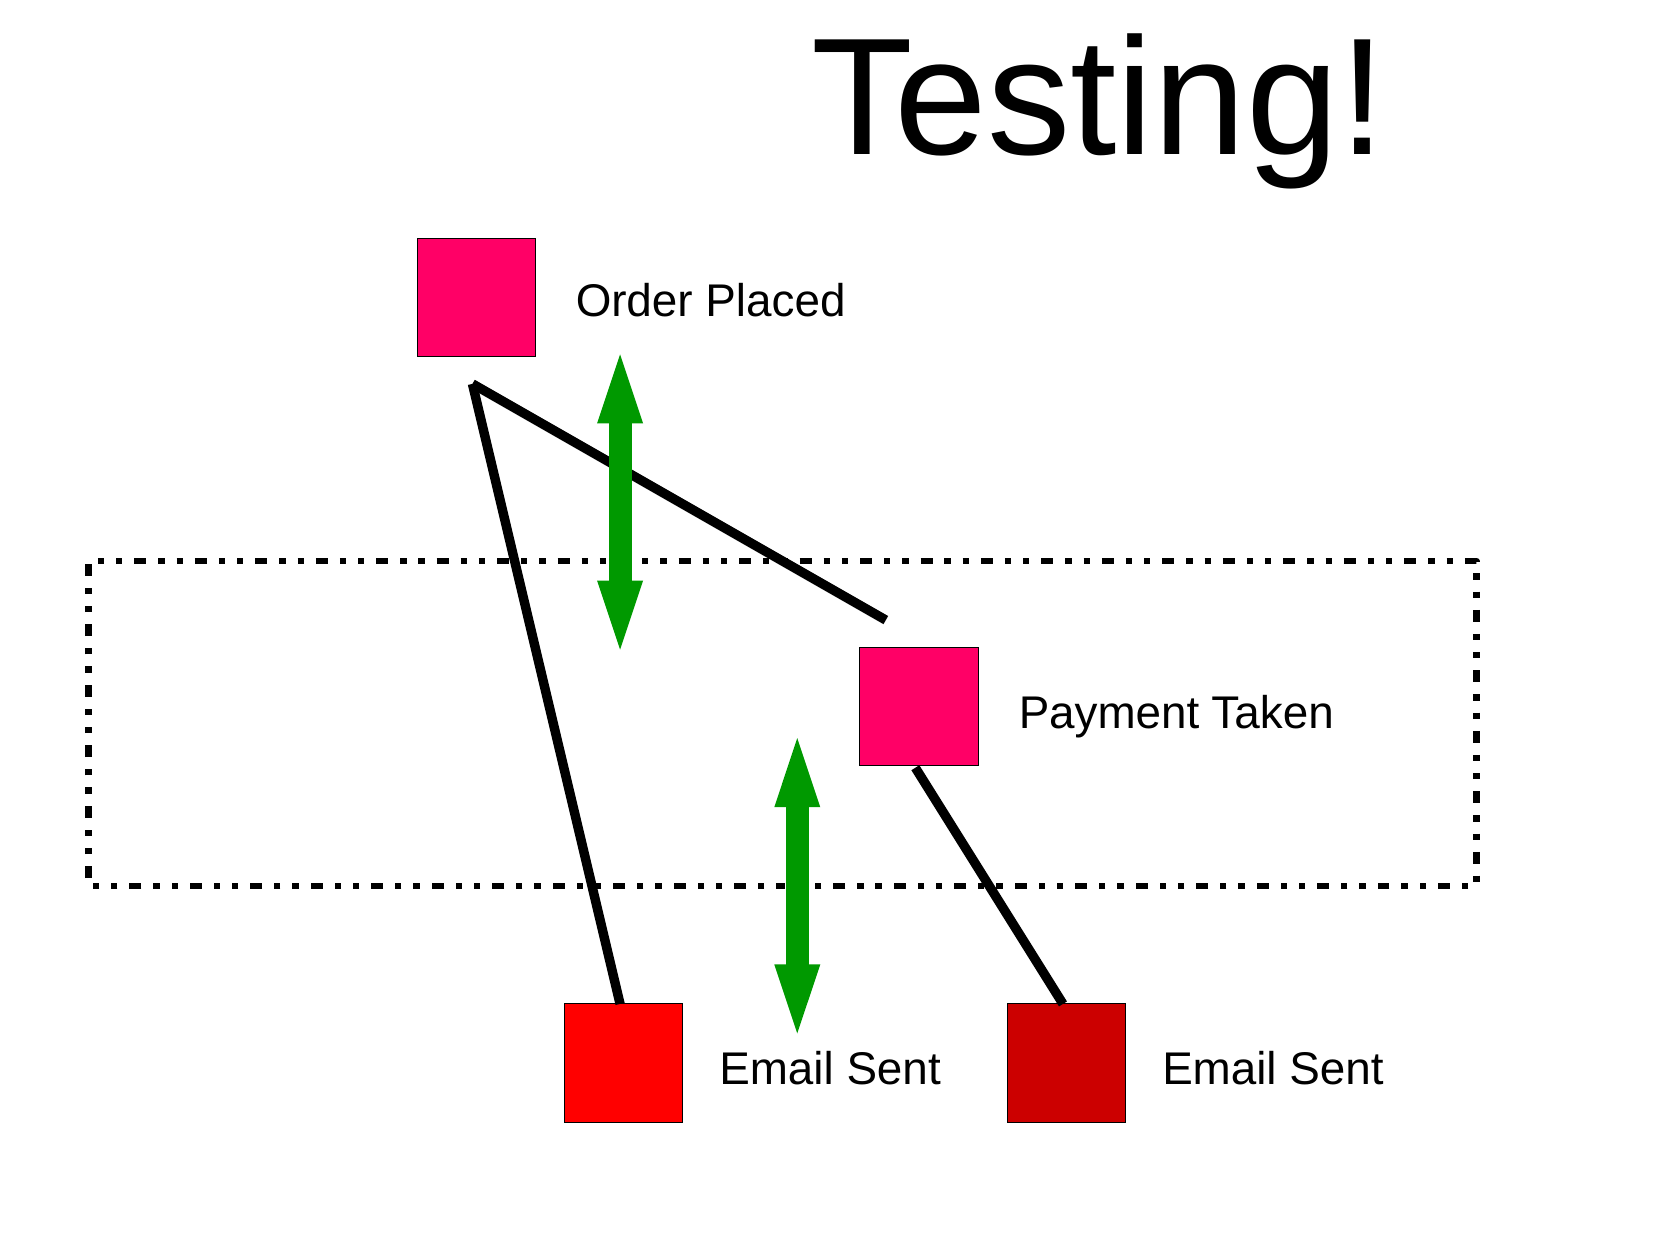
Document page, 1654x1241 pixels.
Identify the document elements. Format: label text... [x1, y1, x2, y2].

text_box [859, 647, 979, 766]
text_box Email Sent [704, 1035, 956, 1154]
text_box [564, 1003, 683, 1123]
text_box Payment Taken [1003, 679, 1349, 797]
text_box [1007, 1003, 1126, 1123]
text_box Order Placed [561, 267, 861, 437]
text_box Email Sent [1147, 1035, 1399, 1154]
text_box Testing! [354, 0, 1654, 384]
text_box [417, 238, 536, 357]
